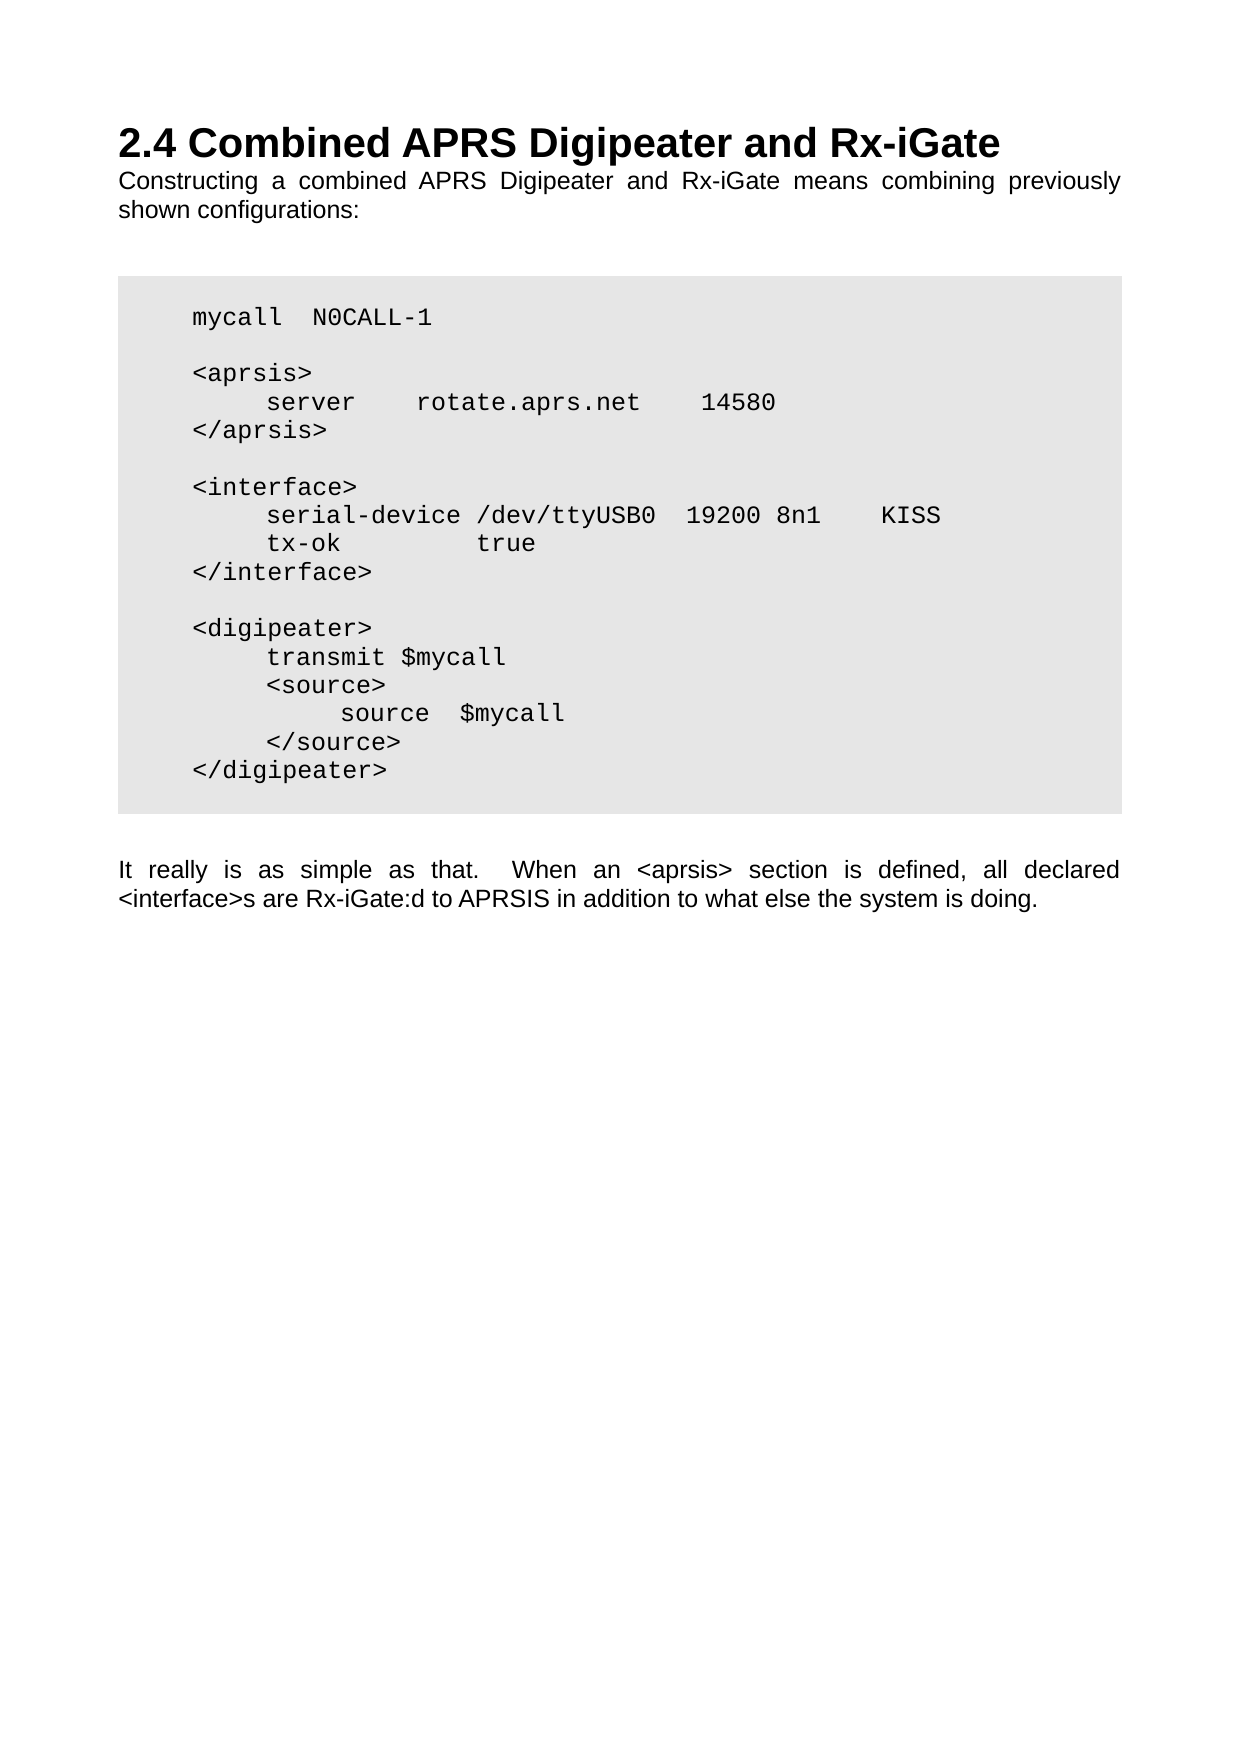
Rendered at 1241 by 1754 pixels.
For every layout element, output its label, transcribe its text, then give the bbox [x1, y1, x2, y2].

text server rotate.aprs.net 14580 [118, 389, 1122, 417]
text serial-device /dev/ttyUSB0 19200 8n1 KISS [118, 502, 1122, 531]
text </digipeater> [118, 757, 1122, 786]
text <interface> [118, 474, 1122, 502]
text </interface> [118, 559, 1122, 587]
text source $mycall [118, 701, 1122, 729]
text <aprsis> [118, 361, 1122, 389]
text <source> [118, 672, 1122, 701]
text </source> [118, 729, 1122, 757]
text tx-ok true [118, 531, 1122, 559]
text It really is as simple as that. When an <aprsis> section is defined, all declared <interface>s are Rx-iGate:d to APRSIS in addition to what else the system is doing. [118, 855, 1122, 913]
subtitle Combined APRS Digipeater and Rx-iGate [118, 118, 1122, 166]
text transmit $mycall [118, 644, 1122, 672]
text <digipeater> [118, 616, 1122, 644]
text Constructing a combined APRS Digipeater and Rx-iGate means combining previously shown configurations: [118, 166, 1122, 223]
text </aprsis> [118, 417, 1122, 446]
text mycall N0CALL-1 [118, 304, 1122, 332]
